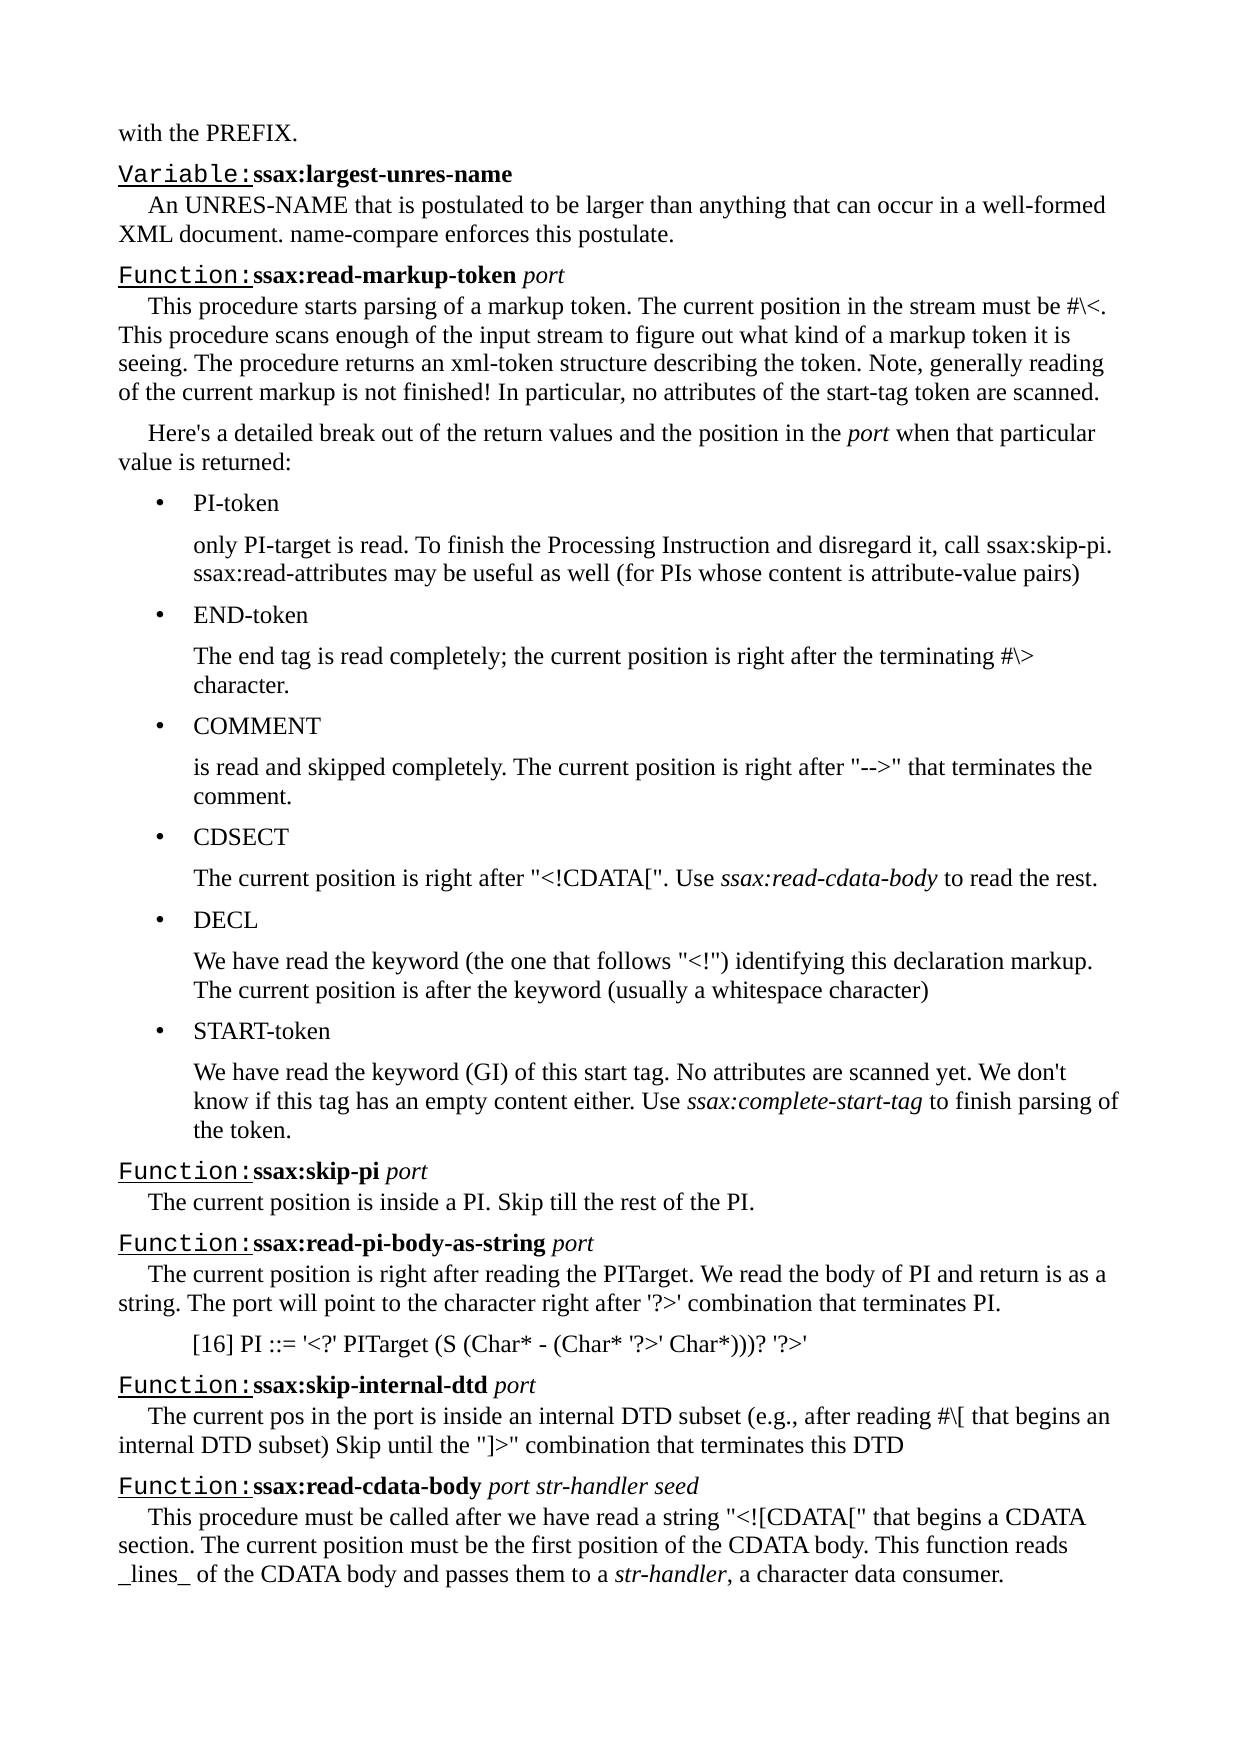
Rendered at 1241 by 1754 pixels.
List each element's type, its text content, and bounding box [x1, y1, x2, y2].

text Function:ssax:skip-internal-dtd port [118, 1370, 1122, 1401]
text The current pos in the port is inside an internal DTD subset (e.g., after reading #\[ that begins an internal DTD subset) Skip until the "]>" combination that terminates this DTD [118, 1401, 1122, 1458]
list END-token [156, 600, 1122, 628]
text Function:ssax:skip-pi port [118, 1156, 1122, 1187]
text Function:ssax:read-markup-token port [118, 260, 1122, 291]
list The current position is right after "<!CDATA[". Use ssax:read-cdata-body to read the rest. [156, 863, 1122, 892]
text The current position is inside a PI. Skip till the rest of the PI. [118, 1187, 1122, 1216]
text This procedure must be called after we have read a string "<![CDATA[" that begins a CDATA section. The current position must be the first position of the CDATA body. This function reads _lines_ of the CDATA body and passes them to a str-handler, a character data consumer. [118, 1502, 1122, 1588]
text Variable:ssax:largest-unres-name [118, 159, 1122, 190]
list We have read the keyword (the one that follows "<!") identifying this declaration markup. The current position is after the keyword (usually a whitespace character) [156, 946, 1122, 1003]
list DECL [156, 905, 1122, 933]
list PI-token [156, 488, 1122, 517]
list COMMENT [156, 711, 1122, 740]
text [16] PI ::= '<?' PITarget (S (Char* - (Char* '?>' Char*)))? '?>' [118, 1329, 1122, 1358]
text Function:ssax:read-cdata-body port str-handler seed [118, 1471, 1122, 1502]
list START-token [156, 1016, 1122, 1045]
text Here's a detailed break out of the return values and the position in the port when that particular value is returned: [118, 418, 1122, 476]
text An UNRES-NAME that is postulated to be larger than anything that can occur in a well-formed XML document. name-compare enforces this postulate. [118, 190, 1122, 248]
text This procedure starts parsing of a markup token. The current position in the stream must be #\<. This procedure scans enough of the input stream to figure out what kind of a markup token it is seeing. The procedure returns an xml-token structure describing the token. Note, generally reading of the current markup is not finished! In particular, no attributes of the start-tag token are scanned. [118, 291, 1122, 406]
list We have read the keyword (GI) of this start tag. No attributes are scanned yet. We don't know if this tag has an empty content either. Use ssax:complete-start-tag to finish parsing of the token. [156, 1057, 1122, 1143]
text The current position is right after reading the PITarget. We read the body of PI and return is as a string. The port will point to the character right after '?>' combination that terminates PI. [118, 1259, 1122, 1316]
list CDSECT [156, 822, 1122, 851]
text with the PREFIX. [118, 118, 1122, 147]
text Function:ssax:read-pi-body-as-string port [118, 1228, 1122, 1259]
list only PI-target is read. To finish the Processing Instruction and disregard it, call ssax:skip-pi. ssax:read-attributes may be useful as well (for PIs whose content is attribute-value pairs) [156, 530, 1122, 587]
list The end tag is read completely; the current position is right after the terminating #\> character. [156, 641, 1122, 698]
list is read and skipped completely. The current position is right after "-->" that terminates the comment. [156, 752, 1122, 810]
